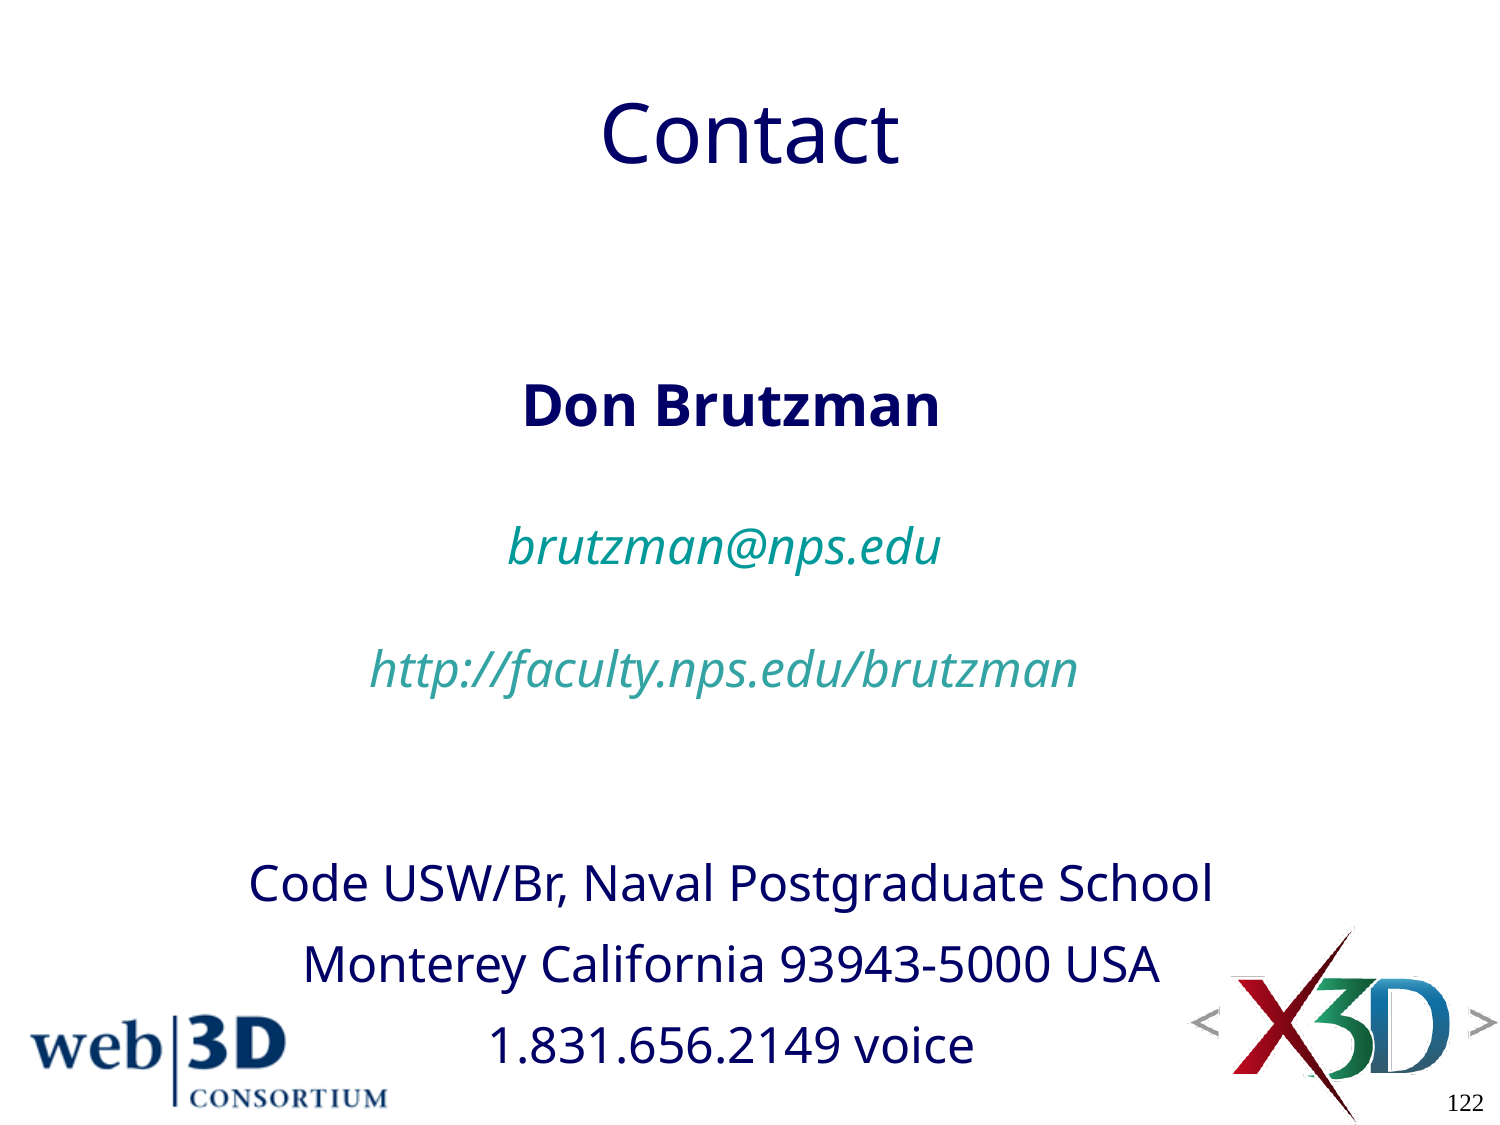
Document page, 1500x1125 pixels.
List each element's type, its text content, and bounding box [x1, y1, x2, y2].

list Don Brutzman brutzman@nps.edu http://faculty.nps.edu/brutzman Code USW/Br, Naval Postgraduate School Monterey California 93943-5000 USA 1.831.656.2149 voice [135, 262, 1329, 1010]
picture [12, 998, 413, 1118]
picture [1187, 926, 1500, 1125]
title Contact [112, 37, 1388, 225]
